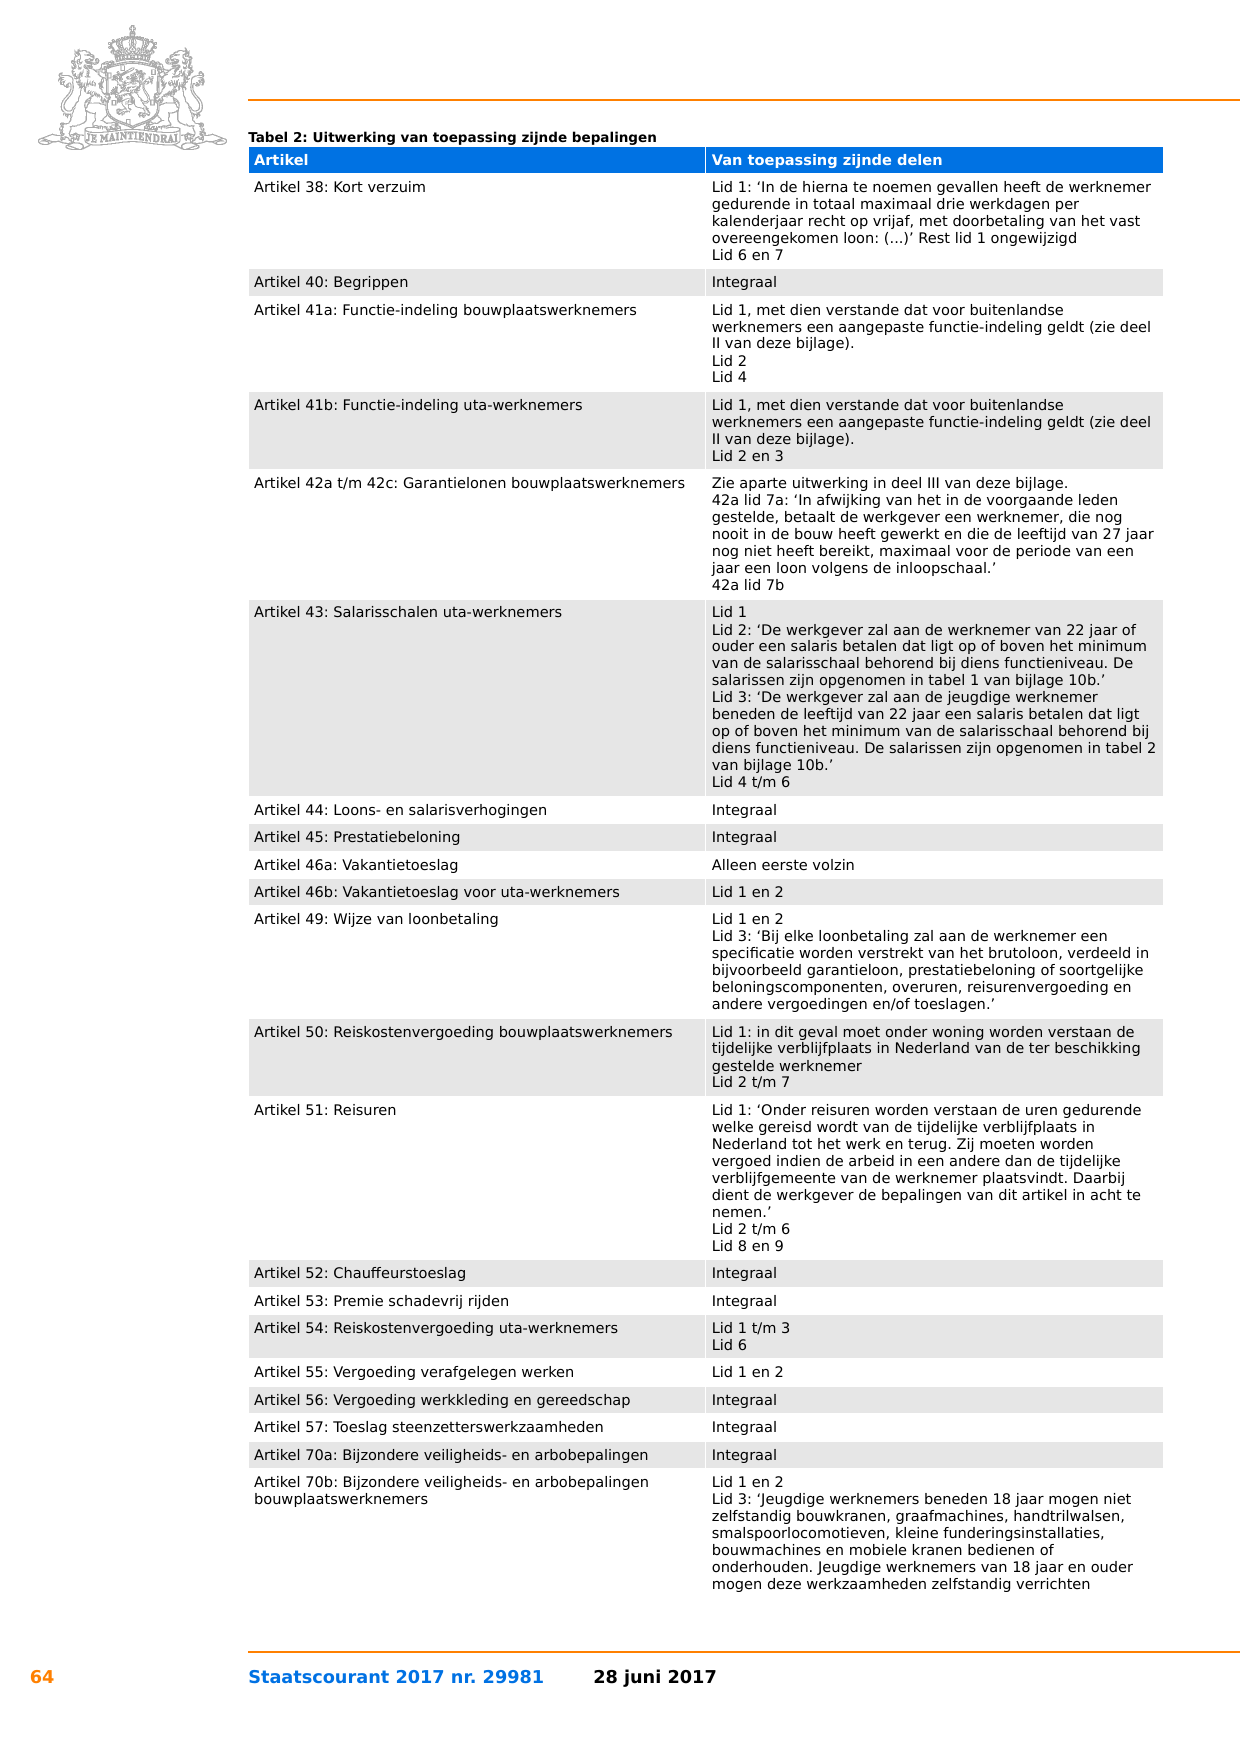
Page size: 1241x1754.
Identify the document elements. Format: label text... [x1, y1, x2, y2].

table_cell Lid 1: in dit geval moet onder woning worden verstaan de tijdelijke verblijfplaats in Nederland van de ter beschikking gestelde werknemer Lid 2 t/m 7 [706, 1019, 1163, 1096]
table_cell Lid 1, met dien verstande dat voor buitenlandse werknemers een aangepaste functie-indeling geldt (zie deel II van deze bijlage). Lid 2 Lid 4 [706, 297, 1163, 391]
table_cell Artikel 57: Toeslag steenzetterswerkzaamheden [249, 1414, 705, 1441]
table_cell Artikel 55: Vergoeding verafgelegen werken [249, 1360, 705, 1386]
table_cell Artikel 45: Prestatiebeloning [249, 824, 705, 851]
table_cell Lid 1: ‘In de hierna te noemen gevallen heeft de werknemer gedurende in totaal maximaal drie werkdagen per kalenderjaar recht op vrijaf, met doorbetaling van het vast overeengekomen loon: (...)’ Rest lid 1 ongewijzigd Lid 6 en 7 [706, 174, 1163, 268]
table_cell Lid 1 t/m 3 Lid 6 [706, 1315, 1163, 1358]
table_cell Lid 1 Lid 2: ‘De werkgever zal aan de werknemer van 22 jaar of ouder een salaris betalen dat ligt op of boven het minimum van de salarisschaal behorend bij diens functieniveau. De salarissen zijn opgenomen in tabel 1 van bijlage 10b.’ Lid 3: ‘De werkgever zal aan de jeugdige werknemer beneden de leeftijd van 22 jaar een salaris betalen dat ligt op of boven het minimum van de salarisschaal behorend bij diens functieniveau. De salarissen zijn opgenomen in tabel 2 van bijlage 10b.’ Lid 4 t/m 6 [706, 600, 1163, 796]
picture [38, 25, 227, 150]
table_cell Lid 1: ‘Onder reisuren worden verstaan de uren gedurende welke gereisd wordt van de tijdelijke verblijfplaats in Nederland tot het werk en terug. Zij moeten worden vergoed indien de arbeid in een andere dan de tijdelijke verblijfgemeente van de werknemer plaatsvindt. Daarbij dient de werkgever de bepalingen van dit artikel in acht te nemen.’ Lid 2 t/m 6 Lid 8 en 9 [706, 1097, 1163, 1259]
table_cell Lid 1 en 2 [706, 879, 1163, 905]
table_cell Artikel 52: Chauffeurstoeslag [249, 1260, 705, 1287]
table_cell Artikel 46a: Vakantietoeslag [249, 852, 705, 878]
table_cell Integraal [706, 1414, 1163, 1441]
table_cell Artikel 70a: Bijzondere veiligheids- en arbobepalingen [249, 1442, 705, 1468]
table_cell Artikel 70b: Bijzondere veiligheids- en arbobepalingen bouwplaatswerknemers [249, 1469, 705, 1597]
table_cell Artikel 53: Premie schadevrij rijden [249, 1288, 705, 1314]
table_cell Artikel 50: Reiskostenvergoeding bouwplaatswerknemers [249, 1019, 705, 1096]
table_header Tabel 2: Uitwerking van toepassing zijnde bepalingen [248, 130, 1163, 146]
table_cell Integraal [706, 824, 1163, 851]
table_cell Zie aparte uitwerking in deel III van deze bijlage. 42a lid 7a: ‘In afwijking van het in de voorgaande leden gestelde, betaalt de werkgever een werknemer, die nog nooit in de bouw heeft gewerkt en die de leeftijd van 27 jaar nog niet heeft bereikt, maximaal voor de periode van een jaar een loon volgens de inloopschaal.’ 42a lid 7b [706, 470, 1163, 599]
table_cell Artikel 56: Vergoeding werkkleding en gereedschap [249, 1387, 705, 1413]
table_cell Lid 1 en 2 [706, 1360, 1163, 1386]
table_cell Van toepassing zijnde delen [706, 147, 1163, 173]
table_cell Integraal [706, 1288, 1163, 1314]
table_cell Artikel 46b: Vakantietoeslag voor uta-werknemers [249, 879, 705, 905]
table_cell Integraal [706, 269, 1163, 296]
table_cell Artikel 54: Reiskostenvergoeding uta-werknemers [249, 1315, 705, 1358]
table_cell Integraal [706, 1387, 1163, 1413]
table_cell Artikel 49: Wijze van loonbetaling [249, 906, 705, 1018]
table_cell Alleen eerste volzin [706, 852, 1163, 878]
table_cell Integraal [706, 1260, 1163, 1287]
table_cell Lid 1 en 2 Lid 3: ‘Jeugdige werknemers beneden 18 jaar mogen niet zelfstandig bouwkranen, graafmachines, handtrilwalsen, smalspoorlocomotieven, kleine funderingsinstallaties, bouwmachines en mobiele kranen bedienen of onderhouden. Jeugdige werknemers van 18 jaar en ouder mogen deze werkzaamheden zelfstandig verrichten [706, 1469, 1163, 1597]
table_cell Artikel 41b: Functie-indeling uta-werknemers [249, 392, 705, 469]
table_cell Integraal [706, 1442, 1163, 1468]
table_cell Integraal [706, 797, 1163, 823]
table_cell Artikel 43: Salarisschalen uta-werknemers [249, 600, 705, 796]
table_cell Lid 1 en 2 Lid 3: ‘Bij elke loonbetaling zal aan de werknemer een specificatie worden verstrekt van het brutoloon, verdeeld in bijvoorbeeld garantieloon, prestatiebeloning of soortgelijke beloningscomponenten, overuren, reisurenvergoeding en andere vergoedingen en/of toeslagen.’ [706, 906, 1163, 1018]
table_cell Lid 1, met dien verstande dat voor buitenlandse werknemers een aangepaste functie-indeling geldt (zie deel II van deze bijlage). Lid 2 en 3 [706, 392, 1163, 469]
table_cell Artikel 51: Reisuren [249, 1097, 705, 1259]
table_cell Artikel 42a t/m 42c: Garantielonen bouwplaatswerknemers [249, 470, 705, 599]
table_cell Artikel [249, 147, 705, 173]
table_cell Artikel 38: Kort verzuim [249, 174, 705, 268]
table_cell Artikel 40: Begrippen [249, 269, 705, 296]
table_cell Artikel 44: Loons- en salarisverhogingen [249, 797, 705, 823]
table_cell Artikel 41a: Functie-indeling bouwplaatswerknemers [249, 297, 705, 391]
